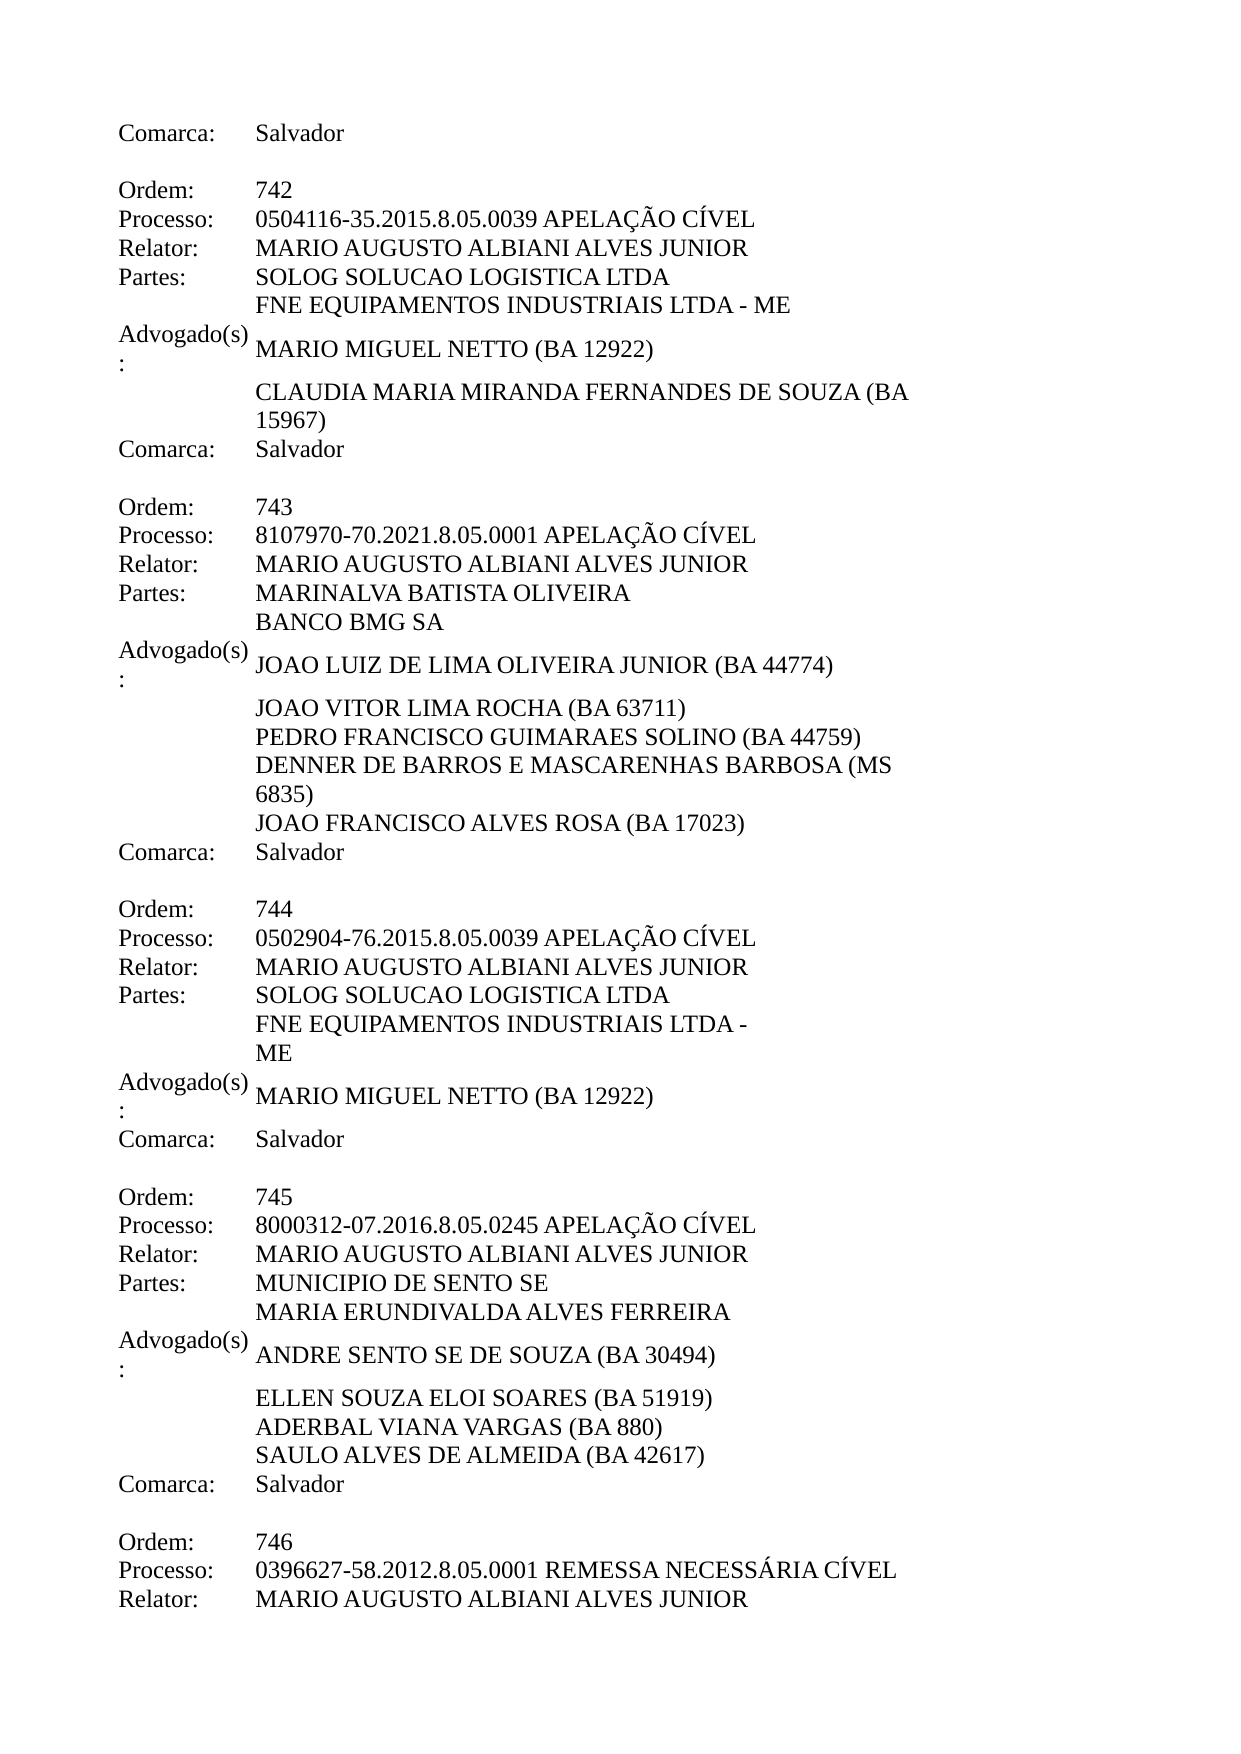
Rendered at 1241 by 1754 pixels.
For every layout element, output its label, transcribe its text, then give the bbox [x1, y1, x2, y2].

table_cell Comarca: [118, 1124, 255, 1153]
table_cell [118, 751, 255, 808]
table_cell [118, 808, 255, 837]
table_cell MARIO MIGUEL NETTO (BA 12922) [255, 319, 981, 377]
table_cell 0504116-35.2015.8.05.0039 APELAÇÃO CÍVEL [255, 204, 981, 233]
table_cell SOLOG SOLUCAO LOGISTICA LTDA [255, 981, 791, 1009]
table_cell ELLEN SOUZA ELOI SOARES (BA 51919) [255, 1383, 758, 1412]
table_header 743 [255, 492, 955, 521]
table_cell Partes: [118, 578, 255, 607]
table_cell [118, 1412, 255, 1441]
table_cell FNE EQUIPAMENTOS INDUSTRIAIS LTDA - ME [255, 291, 981, 319]
table_cell Processo: [118, 923, 255, 952]
table_cell JOAO VITOR LIMA ROCHA (BA 63711) [255, 693, 955, 722]
table_cell 0396627-58.2012.8.05.0001 REMESSA NECESSÁRIA CÍVEL [255, 1556, 1021, 1584]
table_cell Processo: [118, 1556, 255, 1584]
table_header 742 [255, 176, 981, 204]
table_cell Advogado(s): [118, 1326, 255, 1383]
table_cell [118, 722, 255, 751]
table_cell Comarca: [118, 837, 255, 866]
table_cell Salvador [255, 1124, 791, 1153]
table_cell Partes: [118, 1268, 255, 1297]
table_cell MARINALVA BATISTA OLIVEIRA [255, 578, 955, 607]
table_cell MARIO MIGUEL NETTO (BA 12922) [255, 1067, 791, 1124]
table_cell ANDRE SENTO SE DE SOUZA (BA 30494) [255, 1326, 758, 1383]
table_cell 8107970-70.2021.8.05.0001 APELAÇÃO CÍVEL [255, 521, 955, 549]
table_cell Salvador [255, 1469, 758, 1498]
table_cell Relator: [118, 549, 255, 578]
table_cell Comarca: [118, 434, 255, 463]
table_cell MARIO AUGUSTO ALBIANI ALVES JUNIOR [255, 1584, 1021, 1613]
table_cell FNE EQUIPAMENTOS INDUSTRIAIS LTDA - ME [255, 1009, 791, 1067]
table_cell SAULO ALVES DE ALMEIDA (BA 42617) [255, 1441, 758, 1469]
table_cell CLAUDIA MARIA MIRANDA FERNANDES DE SOUZA (BA 15967) [255, 377, 981, 434]
table_cell ADERBAL VIANA VARGAS (BA 880) [255, 1412, 758, 1441]
table_cell 0502904-76.2015.8.05.0039 APELAÇÃO CÍVEL [255, 923, 791, 952]
table_cell Partes: [118, 981, 255, 1009]
table_cell [118, 1009, 255, 1067]
table_cell Processo: [118, 204, 255, 233]
table_cell Partes: [118, 262, 255, 291]
table_cell Relator: [118, 233, 255, 262]
table_cell DENNER DE BARROS E MASCARENHAS BARBOSA (MS 6835) [255, 751, 955, 808]
table_header Ordem: [118, 1182, 255, 1211]
table_header Ordem: [118, 492, 255, 521]
table_header Ordem: [118, 894, 255, 923]
table_header Ordem: [118, 176, 255, 204]
table_cell Salvador [255, 434, 981, 463]
table_cell [118, 1383, 255, 1412]
table_cell BANCO BMG SA [255, 607, 955, 636]
table_cell Advogado(s): [118, 636, 255, 693]
table_header 746 [255, 1527, 1021, 1556]
table_cell Salvador [255, 118, 937, 147]
table_cell MUNICIPIO DE SENTO SE [255, 1268, 758, 1297]
table_cell Processo: [118, 521, 255, 549]
table_cell Processo: [118, 1211, 255, 1239]
table_cell [118, 1441, 255, 1469]
table_cell Comarca: [118, 118, 255, 147]
table_cell MARIO AUGUSTO ALBIANI ALVES JUNIOR [255, 233, 981, 262]
table_cell Relator: [118, 952, 255, 981]
table_cell SOLOG SOLUCAO LOGISTICA LTDA [255, 262, 981, 291]
table_cell MARIA ERUNDIVALDA ALVES FERREIRA [255, 1297, 758, 1326]
table_header 744 [255, 894, 791, 923]
table_header Ordem: [118, 1527, 255, 1556]
table_cell PEDRO FRANCISCO GUIMARAES SOLINO (BA 44759) [255, 722, 955, 751]
table_cell Relator: [118, 1584, 255, 1613]
table_cell MARIO AUGUSTO ALBIANI ALVES JUNIOR [255, 1239, 758, 1268]
table_cell Advogado(s): [118, 1067, 255, 1124]
table_cell MARIO AUGUSTO ALBIANI ALVES JUNIOR [255, 549, 955, 578]
table_cell [118, 693, 255, 722]
table_cell Relator: [118, 1239, 255, 1268]
table_cell [118, 607, 255, 636]
table_cell [118, 291, 255, 319]
table_cell Salvador [255, 837, 955, 866]
table_cell JOAO FRANCISCO ALVES ROSA (BA 17023) [255, 808, 955, 837]
table_cell 8000312-07.2016.8.05.0245 APELAÇÃO CÍVEL [255, 1211, 758, 1239]
table_cell JOAO LUIZ DE LIMA OLIVEIRA JUNIOR (BA 44774) [255, 636, 955, 693]
table_cell [118, 377, 255, 434]
table_cell MARIO AUGUSTO ALBIANI ALVES JUNIOR [255, 952, 791, 981]
table_header 745 [255, 1182, 758, 1211]
table_cell Advogado(s): [118, 319, 255, 377]
table_cell Comarca: [118, 1469, 255, 1498]
table_cell [118, 1297, 255, 1326]
